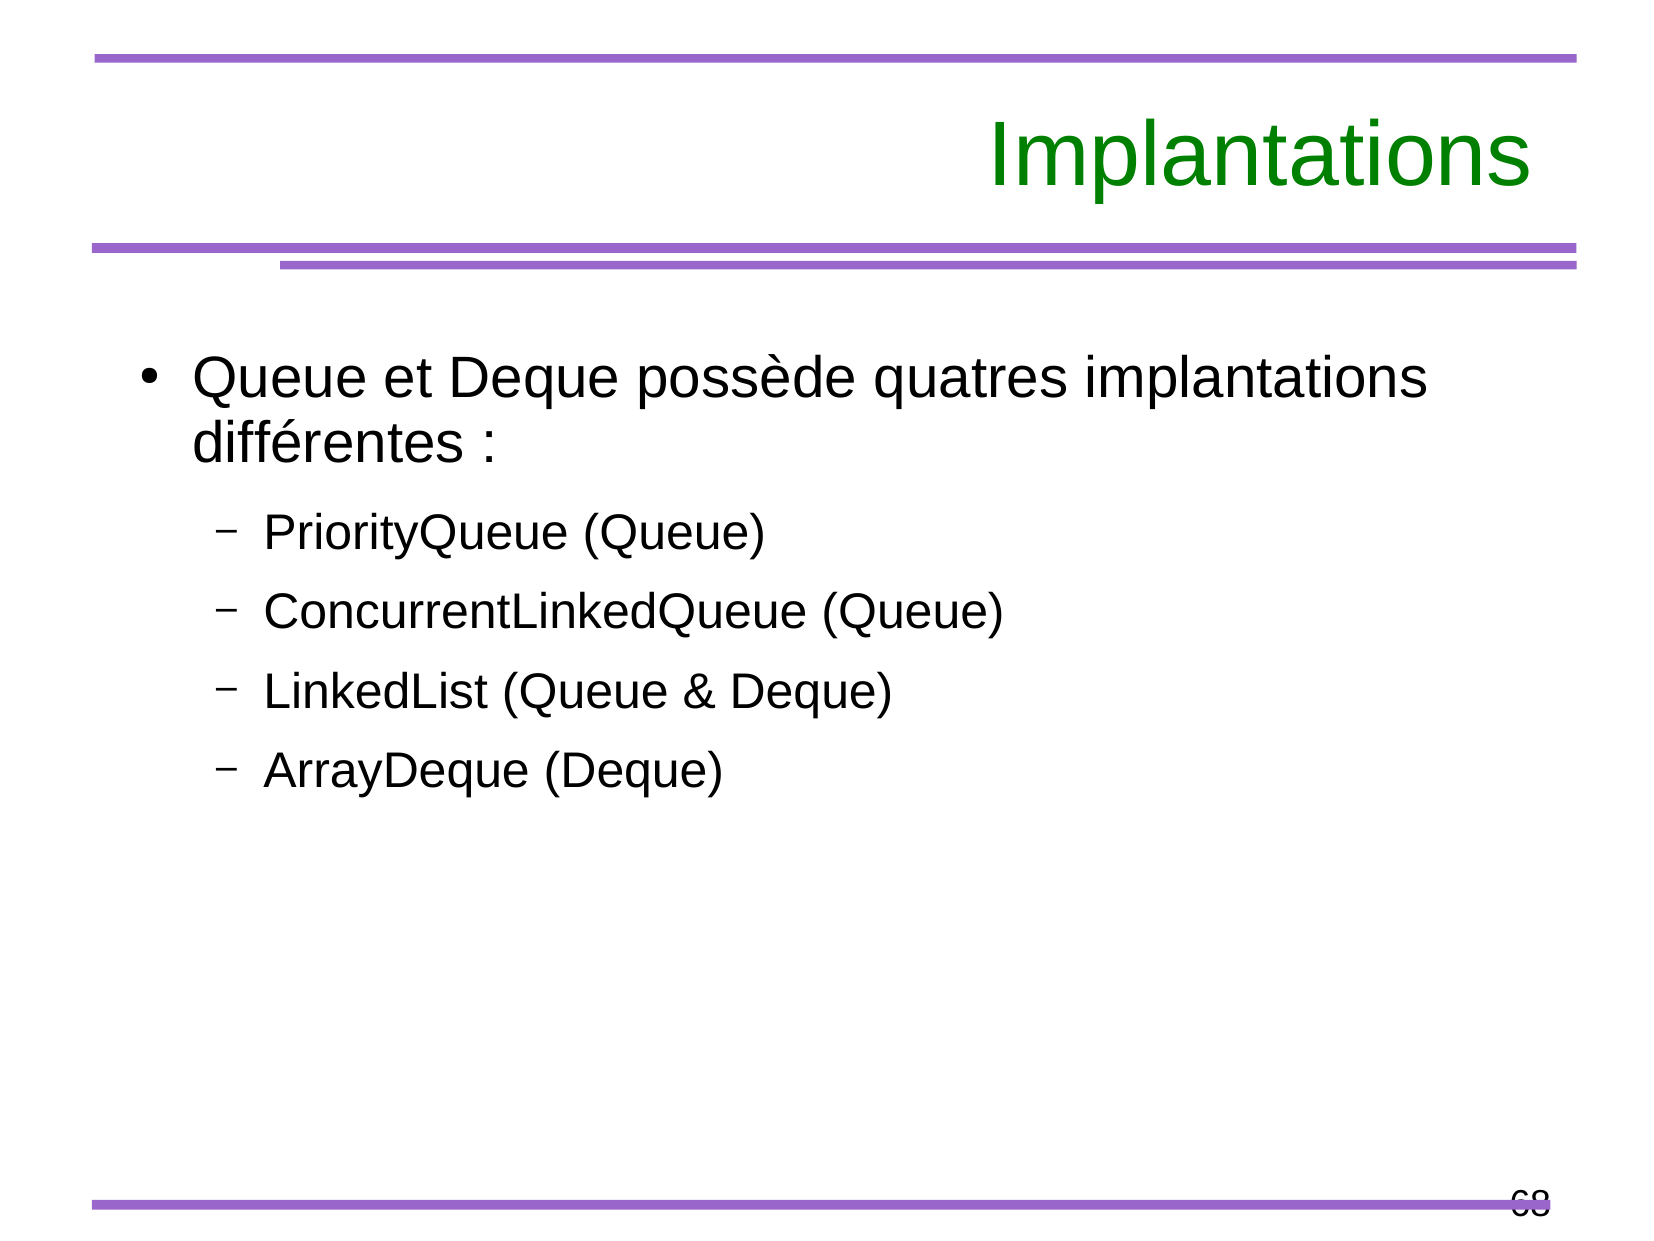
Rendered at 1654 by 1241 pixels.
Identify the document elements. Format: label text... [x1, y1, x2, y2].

list Queue et Deque possède quatres implantations différentes : PriorityQueue (Queue) ConcurrentLinkedQueue (Queue) LinkedList (Queue & Deque) ArrayDeque (Deque) [121, 344, 1534, 1127]
title Implantations [121, 49, 1534, 257]
